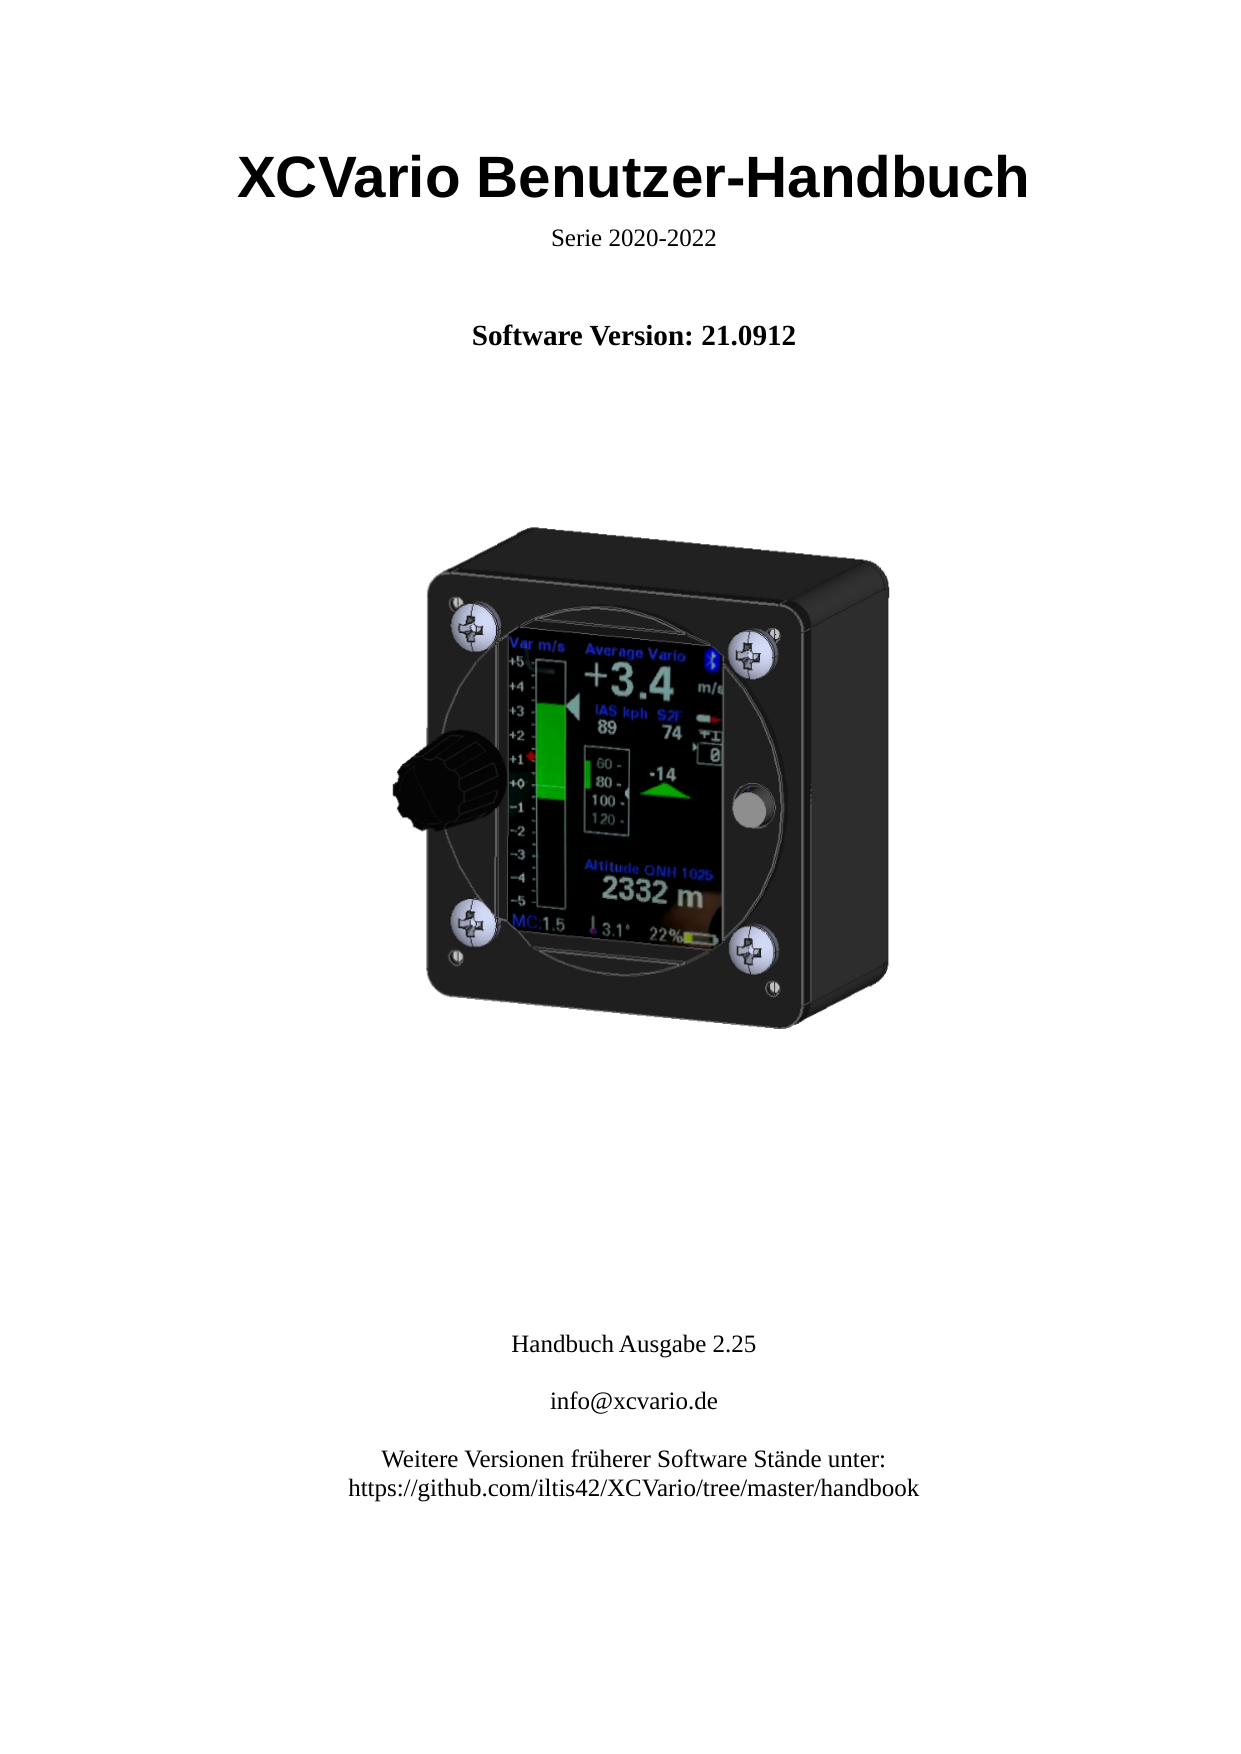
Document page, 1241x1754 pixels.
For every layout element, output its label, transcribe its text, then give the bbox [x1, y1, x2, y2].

title XCVario Benutzer-Handbuch [60, 143, 1207, 210]
text Handbuch Ausgabe 2.25 [60, 1329, 1207, 1358]
text Software Version: 21.0912 [60, 318, 1207, 380]
text https://github.com/iltis42/XCVario/tree/master/handbook [60, 1473, 1207, 1501]
picture [376, 498, 891, 1030]
text Weitere Versionen früherer Software Stände unter: [60, 1444, 1207, 1473]
text Serie 2020-2022 [60, 223, 1207, 251]
text info@xcvario.de [60, 1386, 1207, 1415]
